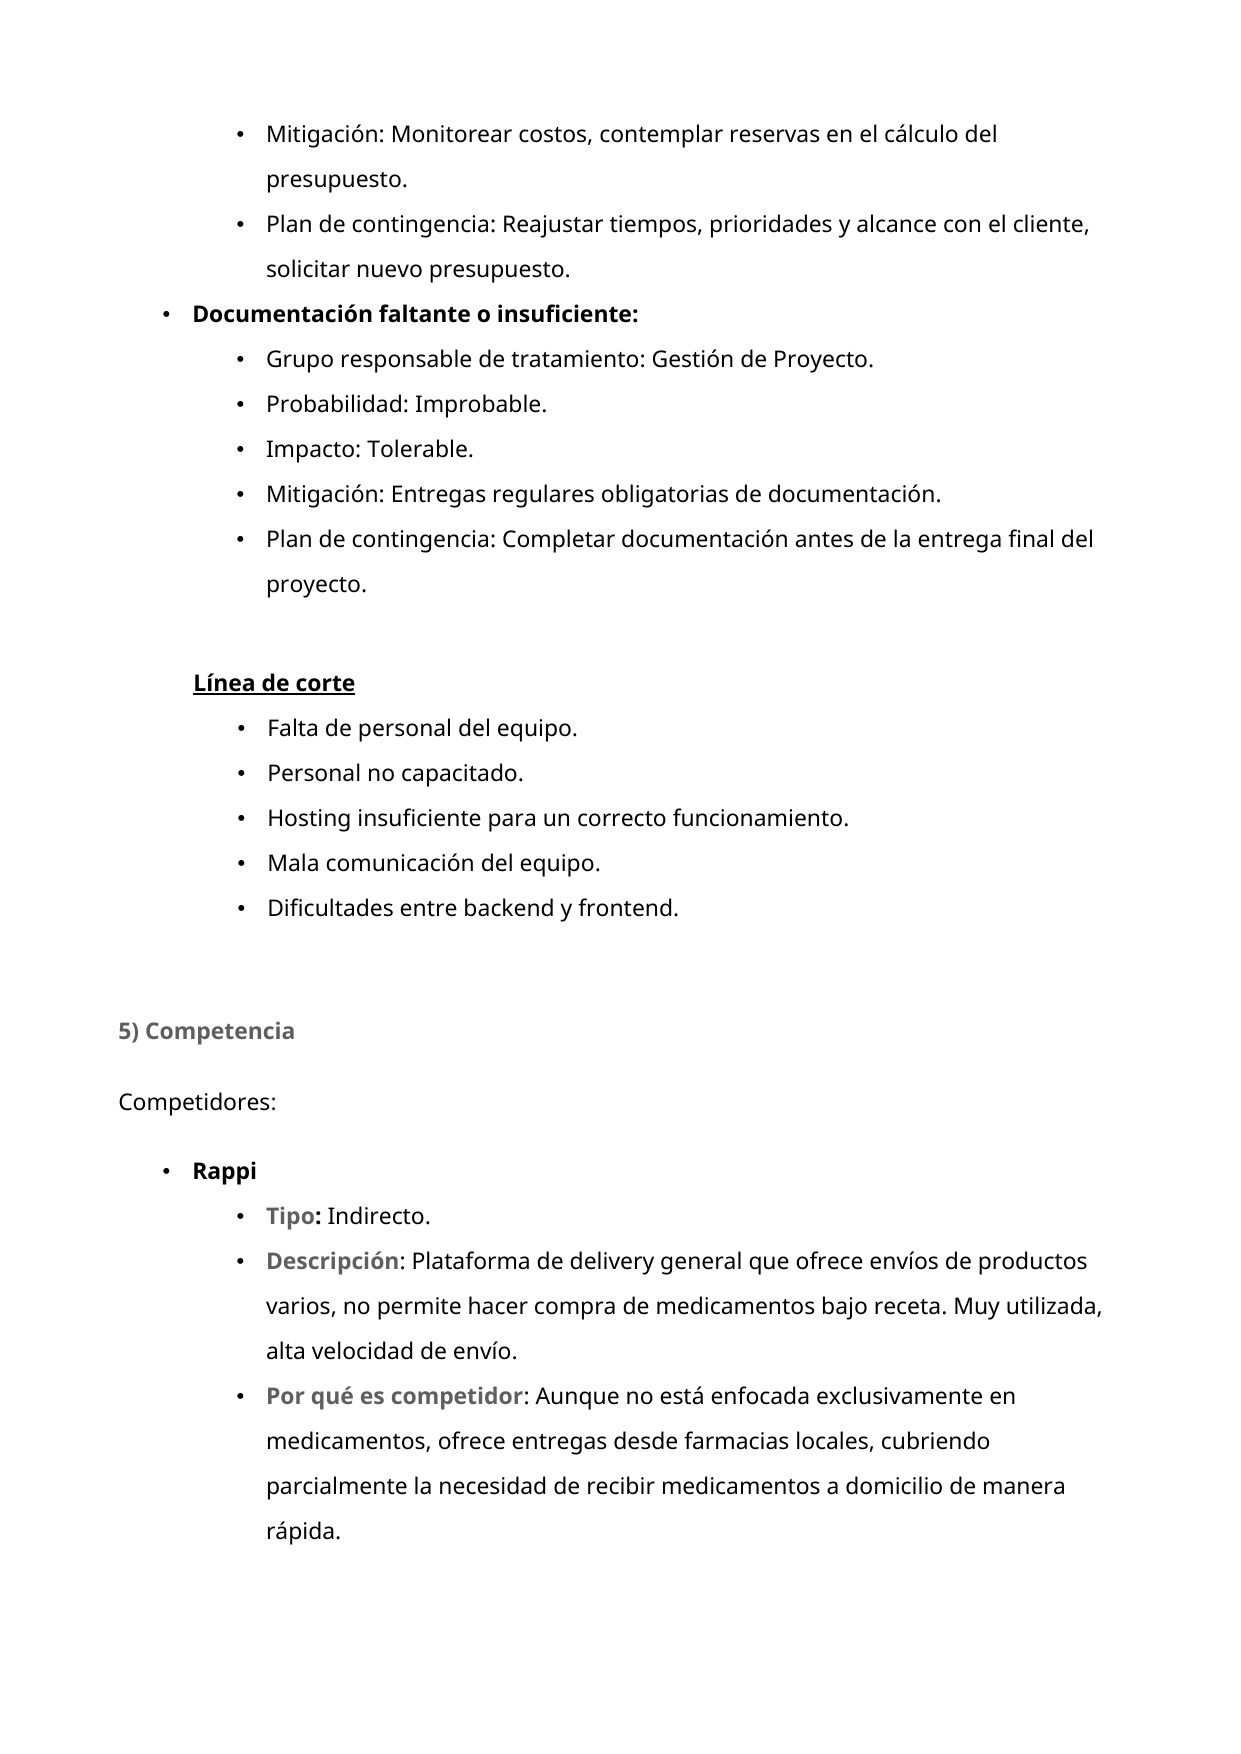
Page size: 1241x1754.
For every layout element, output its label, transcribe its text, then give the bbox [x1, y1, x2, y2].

text Competidores: [118, 1086, 1122, 1117]
list Personal no capacitado. [237, 757, 1122, 788]
list Por qué es competidor: Aunque no está enfocada exclusivamente en medicamentos, ofrece entregas desde farmacias locales, cubriendo parcialmente la necesidad de recibir medicamentos a domicilio de manera rápida. [236, 1380, 1122, 1546]
list Dificultades entre backend y frontend. [237, 892, 1122, 923]
text Línea de corte [193, 667, 1122, 698]
list Falta de personal del equipo. [237, 712, 1122, 743]
text 5) Competencia [118, 1015, 1122, 1046]
list Documentación faltante o insuficiente: [162, 298, 1122, 329]
list Plan de contingencia: Completar documentación antes de la entrega final del proyecto. [236, 523, 1122, 599]
list Mitigación: Monitorear costos, contemplar reservas en el cálculo del presupuesto. [236, 118, 1122, 194]
list Plan de contingencia: Reajustar tiempos, prioridades y alcance con el cliente, solicitar nuevo presupuesto. [236, 208, 1122, 284]
list Probabilidad: Improbable. [236, 388, 1122, 419]
list Tipo: Indirecto. [236, 1200, 1122, 1231]
list Mala comunicación del equipo. [237, 847, 1122, 878]
list Impacto: Tolerable. [236, 433, 1122, 464]
list Grupo responsable de tratamiento: Gestión de Proyecto. [236, 343, 1122, 374]
list Rappi [162, 1155, 1122, 1186]
list Hosting insuficiente para un correcto funcionamiento. [237, 802, 1122, 833]
list Mitigación: Entregas regulares obligatorias de documentación. [236, 478, 1122, 509]
list Descripción: Plataforma de delivery general que ofrece envíos de productos varios, no permite hacer compra de medicamentos bajo receta. Muy utilizada, alta velocidad de envío. [236, 1245, 1122, 1366]
